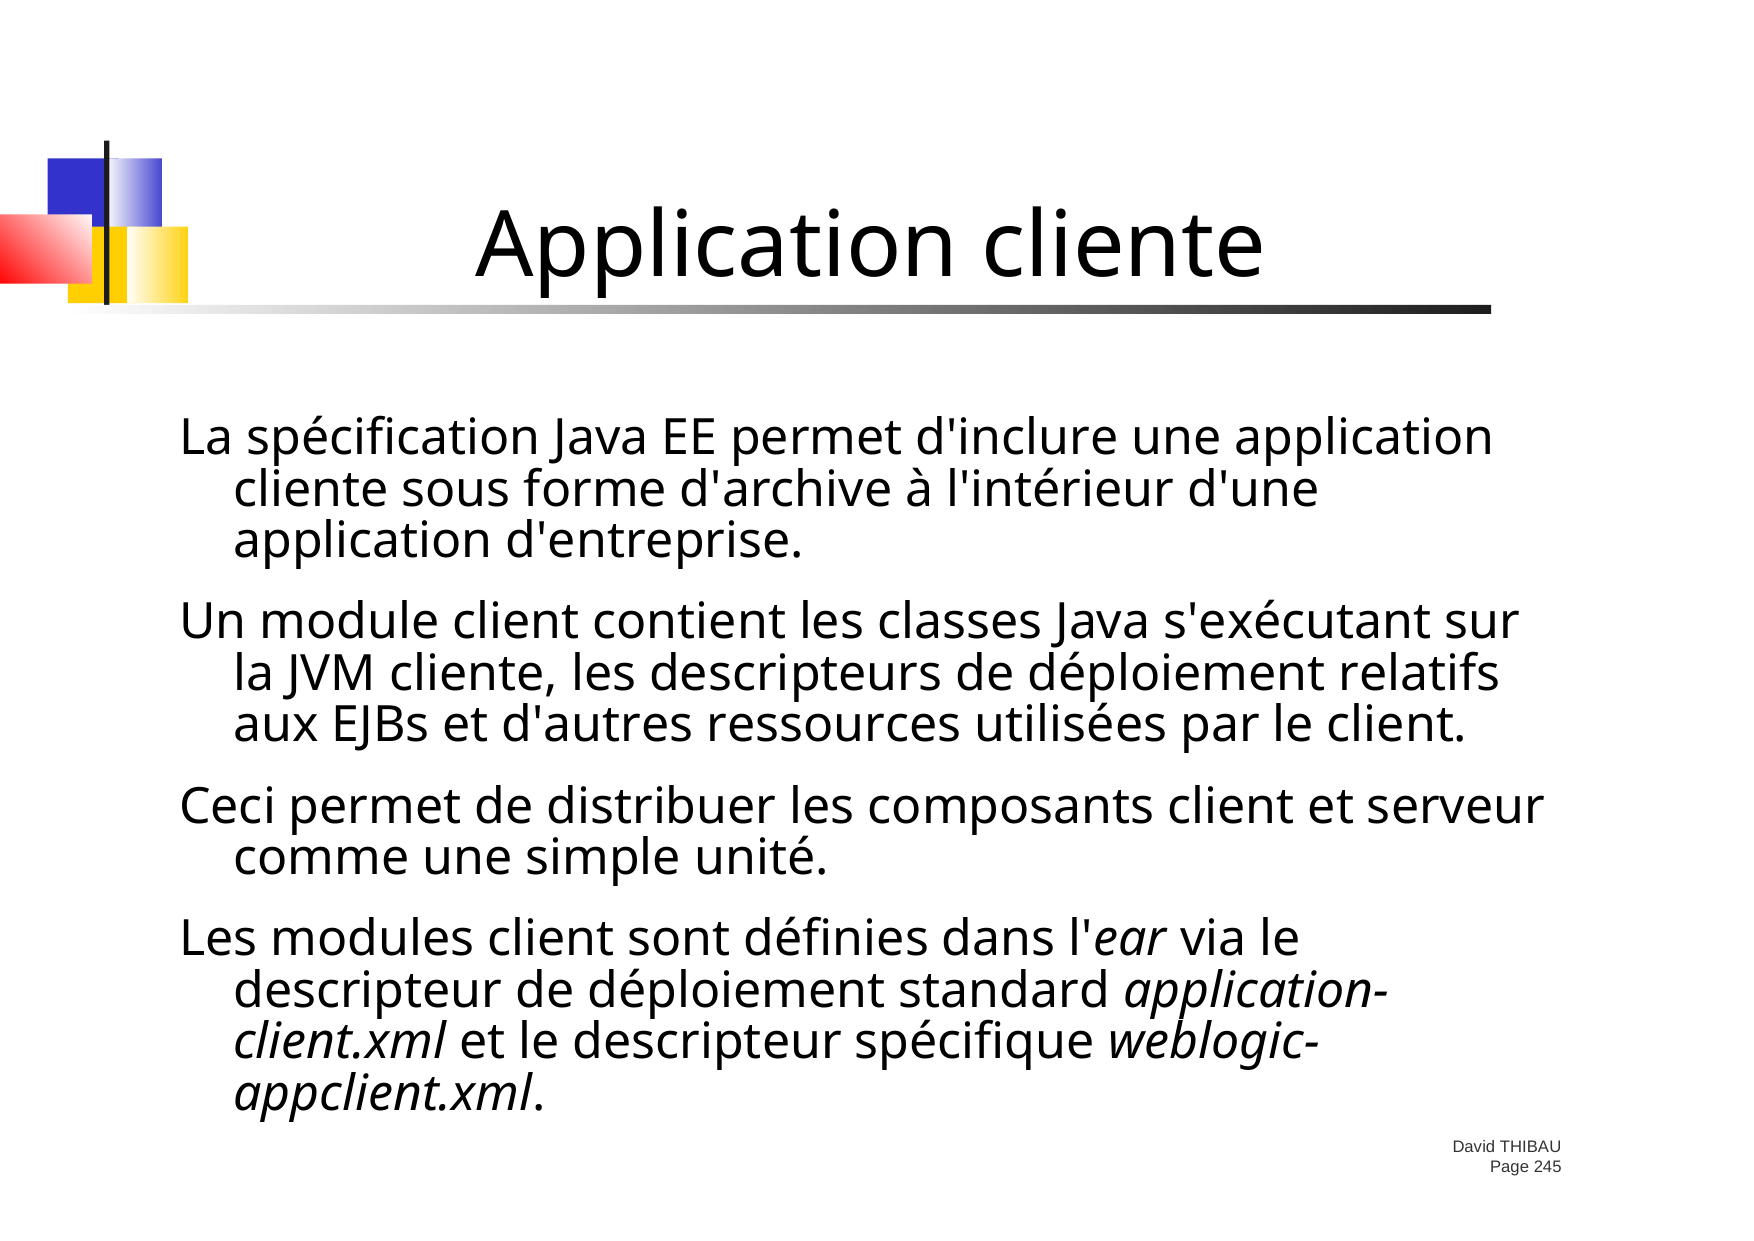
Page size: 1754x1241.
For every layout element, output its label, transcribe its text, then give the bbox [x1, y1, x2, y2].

title Application cliente [179, 147, 1564, 344]
list La spécification Java EE permet d'inclure une application cliente sous forme d'archive à l'intérieur d'une application d'entreprise. Un module client contient les classes Java s'exécutant sur la JVM cliente, les descripteurs de déploiement relatifs aux EJBs et d'autres ressources utilisées par le client. Ceci permet de distribuer les composants client et serveur comme une simple unité. Les modules client sont définies dans l'ear via le descripteur de déploiement standard application-client.xml et le descripteur spécifique weblogic-appclient.xml. [177, 413, 1562, 1181]
